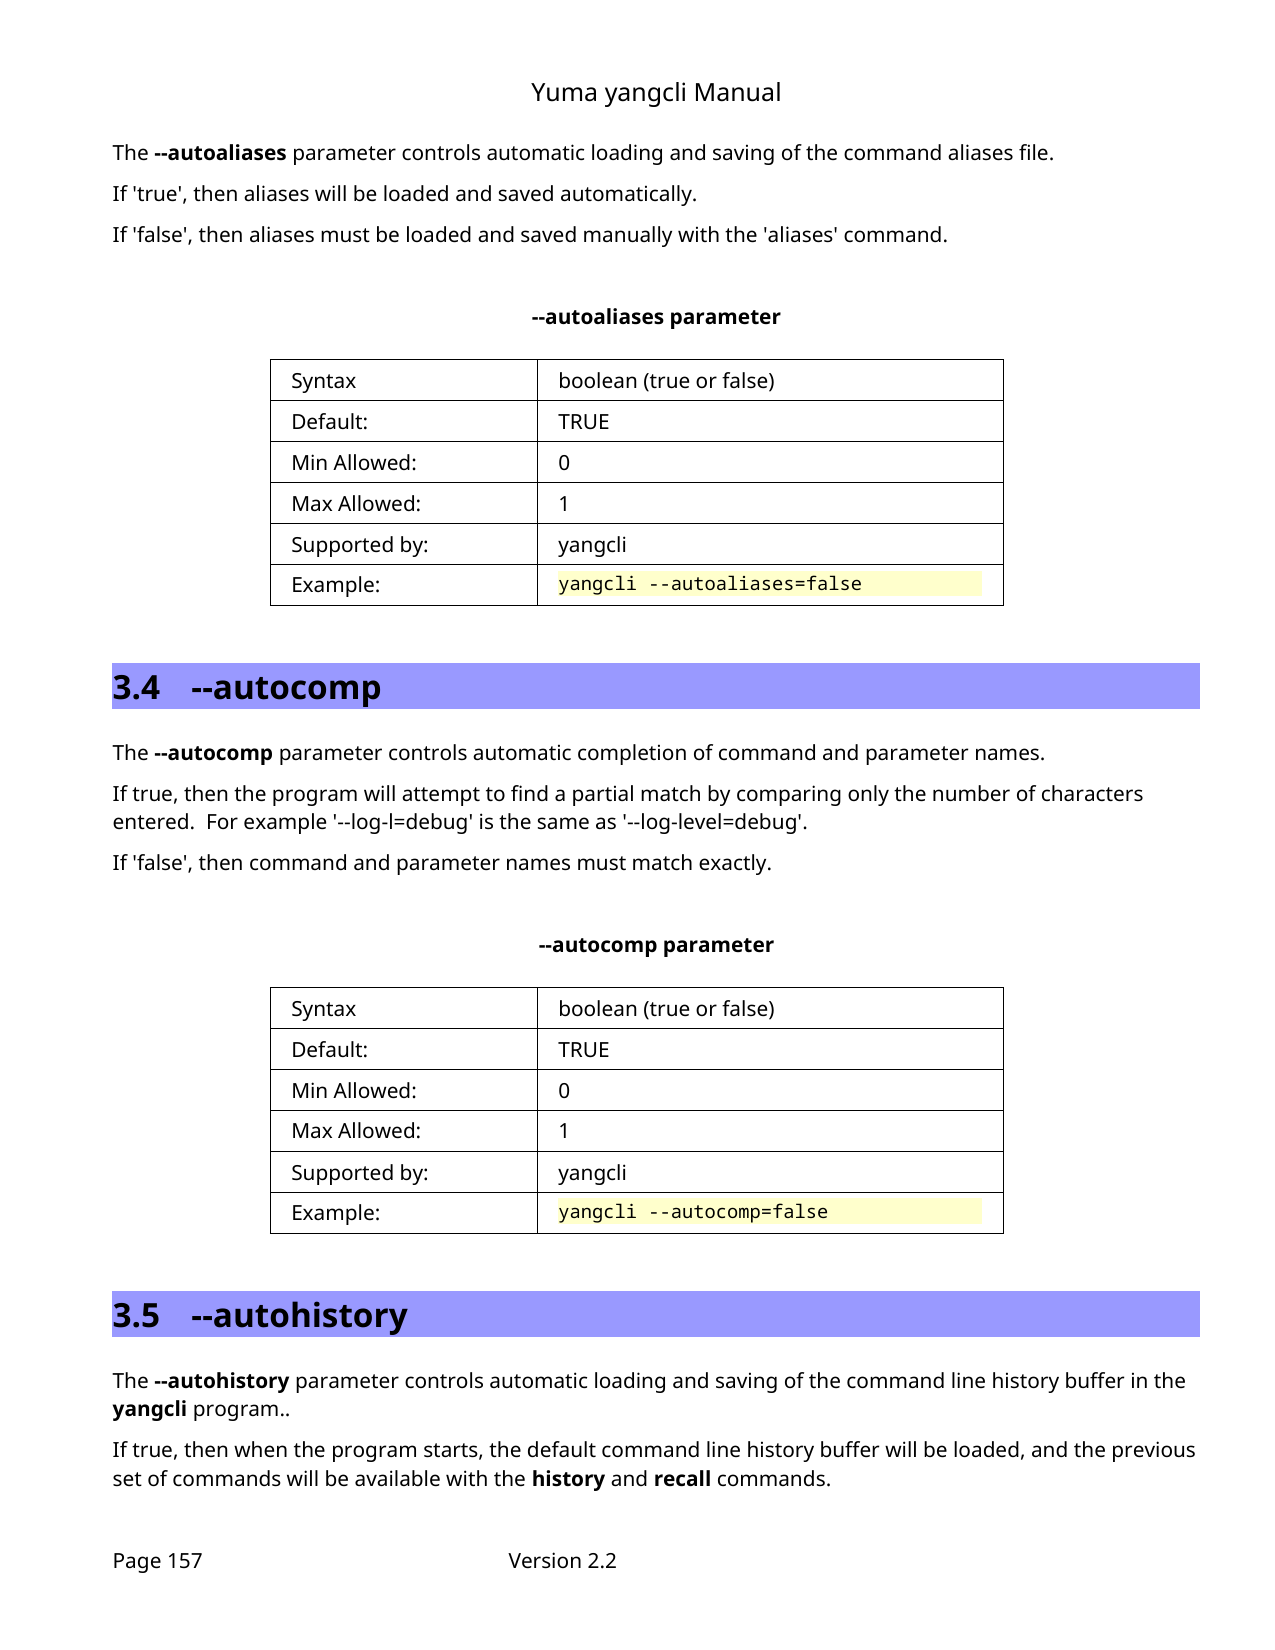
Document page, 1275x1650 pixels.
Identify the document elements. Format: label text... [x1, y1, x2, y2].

table_cell Supported by: [271, 524, 537, 564]
subtitle --autoaliases parameter [127, 302, 1185, 331]
text If 'true', then aliases will be loaded and saved automatically. [112, 179, 1200, 208]
table_header boolean (true or false) [538, 360, 1003, 400]
table_cell yangcli [538, 1152, 1003, 1192]
table_cell Max Allowed: [271, 483, 537, 523]
table_cell Min Allowed: [271, 442, 537, 482]
text If true, then when the program starts, the default command line history buffer will be loaded, and the previous set of commands will be available with the history and recall commands. [112, 1435, 1200, 1492]
table_header Syntax [271, 988, 537, 1028]
table_cell 1 [538, 483, 1003, 523]
text The --autocomp parameter controls automatic completion of command and parameter names. [112, 738, 1200, 766]
subtitle --autocomp parameter [127, 930, 1185, 959]
table_cell Example: [271, 1193, 537, 1233]
table_cell 0 [538, 1070, 1003, 1110]
table_cell Supported by: [271, 1152, 537, 1192]
table_cell yangcli --autoaliases=false [538, 565, 1003, 605]
table_cell Example: [271, 565, 537, 605]
text If 'false', then command and parameter names must match exactly. [112, 848, 1200, 877]
text If 'false', then aliases must be loaded and saved manually with the 'aliases' command. [112, 220, 1200, 249]
subtitle --autohistory [112, 1291, 1200, 1337]
table_cell TRUE [538, 1029, 1003, 1069]
text If true, then the program will attempt to find a partial match by comparing only the number of characters entered. For example '--log-l=debug' is the same as '--log-level=debug'. [112, 779, 1200, 836]
table_cell yangcli [538, 524, 1003, 564]
table_cell 0 [538, 442, 1003, 482]
text The --autoaliases parameter controls automatic loading and saving of the command aliases file. [112, 138, 1200, 167]
table_cell Default: [271, 1029, 537, 1069]
table_cell TRUE [538, 401, 1003, 441]
table_cell yangcli --autocomp=false [538, 1193, 1003, 1233]
table_header Syntax [271, 360, 537, 400]
subtitle --autocomp [112, 663, 1200, 709]
table_header boolean (true or false) [538, 988, 1003, 1028]
table_cell Min Allowed: [271, 1070, 537, 1110]
text The --autohistory parameter controls automatic loading and saving of the command line history buffer in the yangcli program.. [112, 1366, 1200, 1423]
table_cell 1 [538, 1111, 1003, 1151]
table_cell Default: [271, 401, 537, 441]
table_cell Max Allowed: [271, 1111, 537, 1151]
